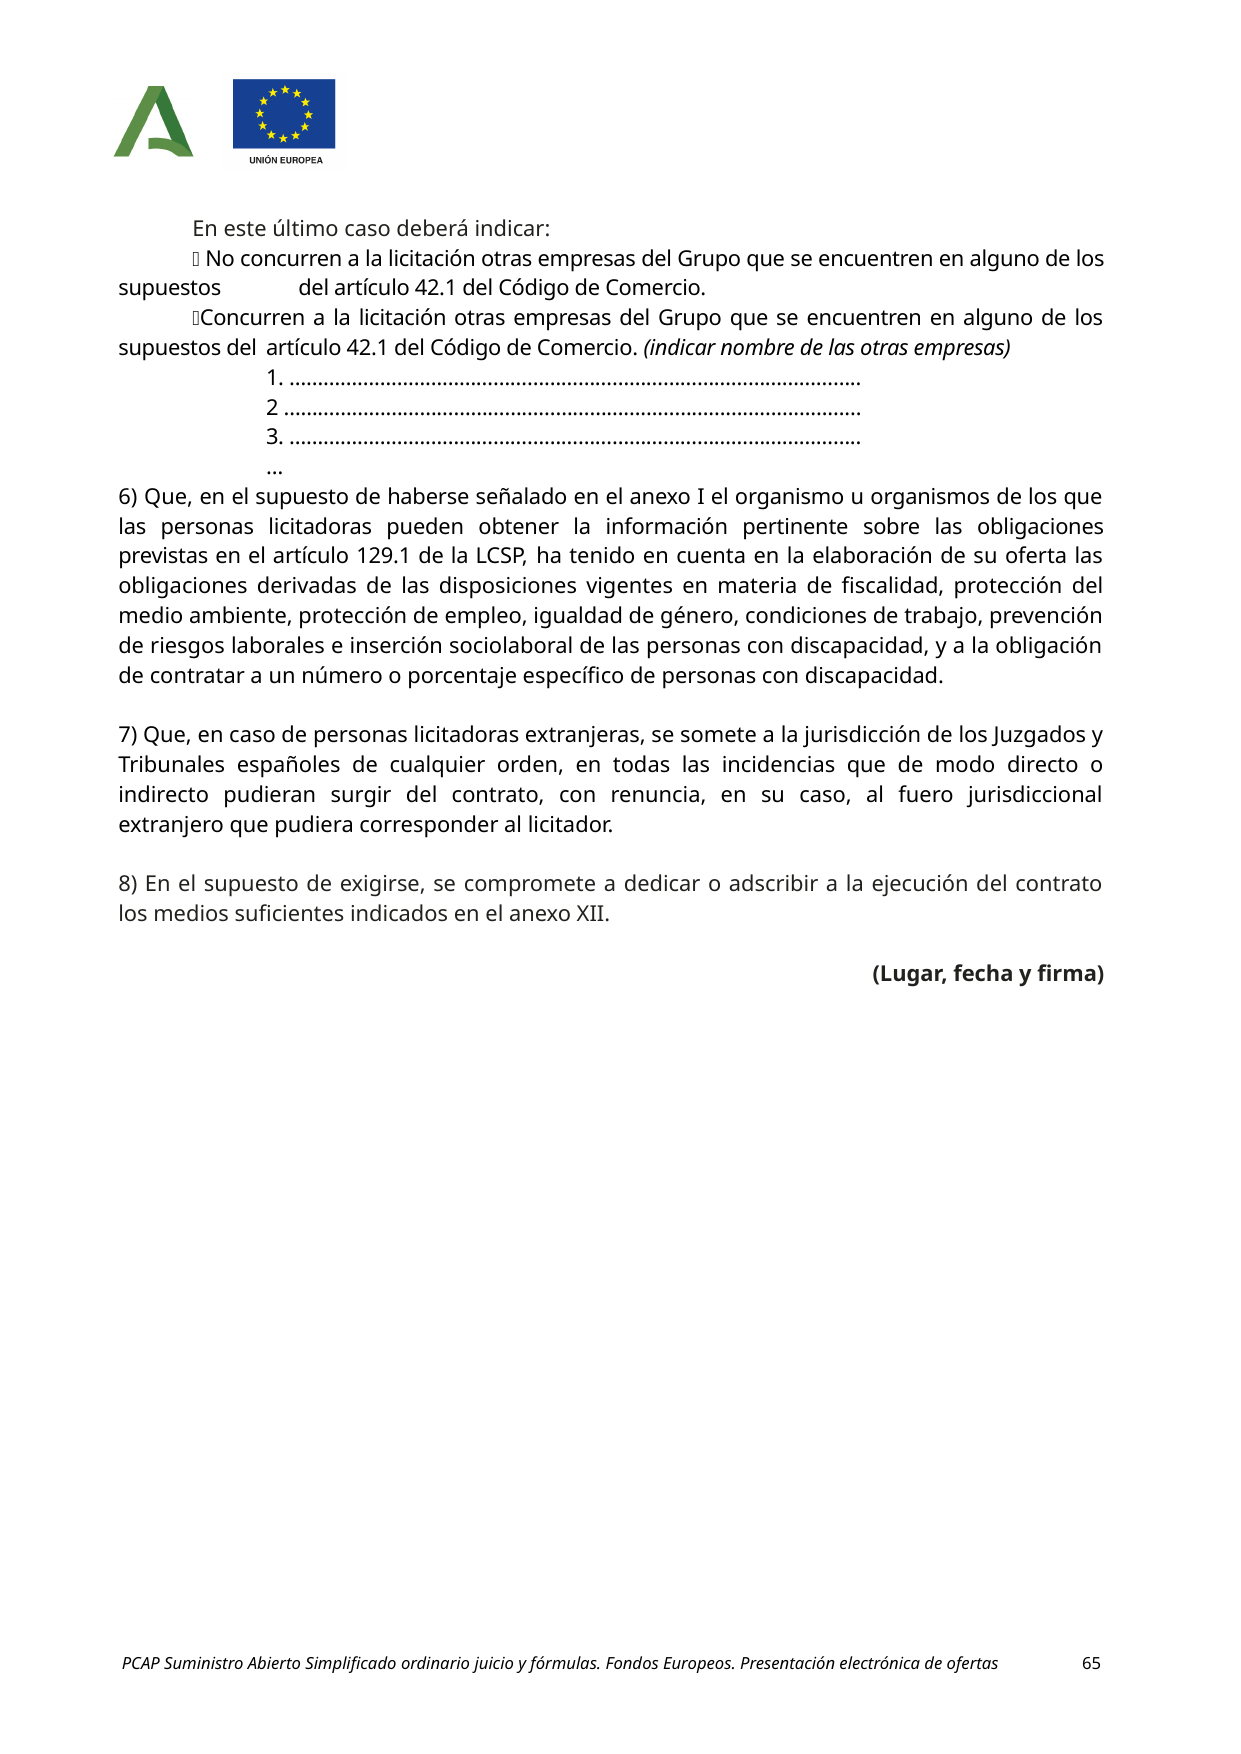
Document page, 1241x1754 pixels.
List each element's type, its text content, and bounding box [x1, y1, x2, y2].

text 2 ………………………………………………………………………………………… [118, 391, 1104, 421]
text 7) Que, en caso de personas licitadoras extranjeras, se somete a la jurisdicción de los Juzgados y Tribunales españoles de cualquier orden, en todas las incidencias que de modo directo o indirecto pudieran surgir del contrato, con renuncia, en su caso, al fuero jurisdiccional extranjero que pudiera corresponder al licitador. [118, 719, 1104, 838]
text Concurren a la licitación otras empresas del Grupo que se encuentren en alguno de los supuestos del artículo 42.1 del Código de Comercio. (indicar nombre de las otras empresas) [118, 302, 1104, 362]
text 6) Que, en el supuesto de haberse señalado en el anexo I el organismo u organismos de los que las personas licitadoras pueden obtener la información pertinente sobre las obligaciones previstas en el artículo 129.1 de la LCSP, ha tenido en cuenta en la elaboración de su oferta las obligaciones derivadas de las disposiciones vigentes en materia de fiscalidad, protección del medio ambiente, protección de empleo, igualdad de género, condiciones de trabajo, prevención de riesgos laborales e inserción sociolaboral de las personas con discapacidad, y a la obligación de contratar a un número o porcentaje específico de personas con discapacidad. [118, 481, 1104, 689]
text … [118, 451, 1104, 481]
text  No concurren a la licitación otras empresas del Grupo que se encuentren en alguno de los supuestos del artículo 42.1 del Código de Comercio. [118, 242, 1104, 302]
picture [221, 73, 347, 171]
text (Lugar, fecha y firma) [118, 957, 1104, 987]
text 1. ……………………………………………………………………………………….. [118, 362, 1104, 391]
text 3. ……………………………………………………………………………………….. [118, 421, 1104, 451]
text 8) En el supuesto de exigirse, se compromete a dedicar o adscribir a la ejecución del contrato los medios suficientes indicados en el anexo XII. [118, 868, 1104, 928]
picture [109, 81, 198, 161]
text En este último caso deberá indicar: [118, 213, 1104, 242]
